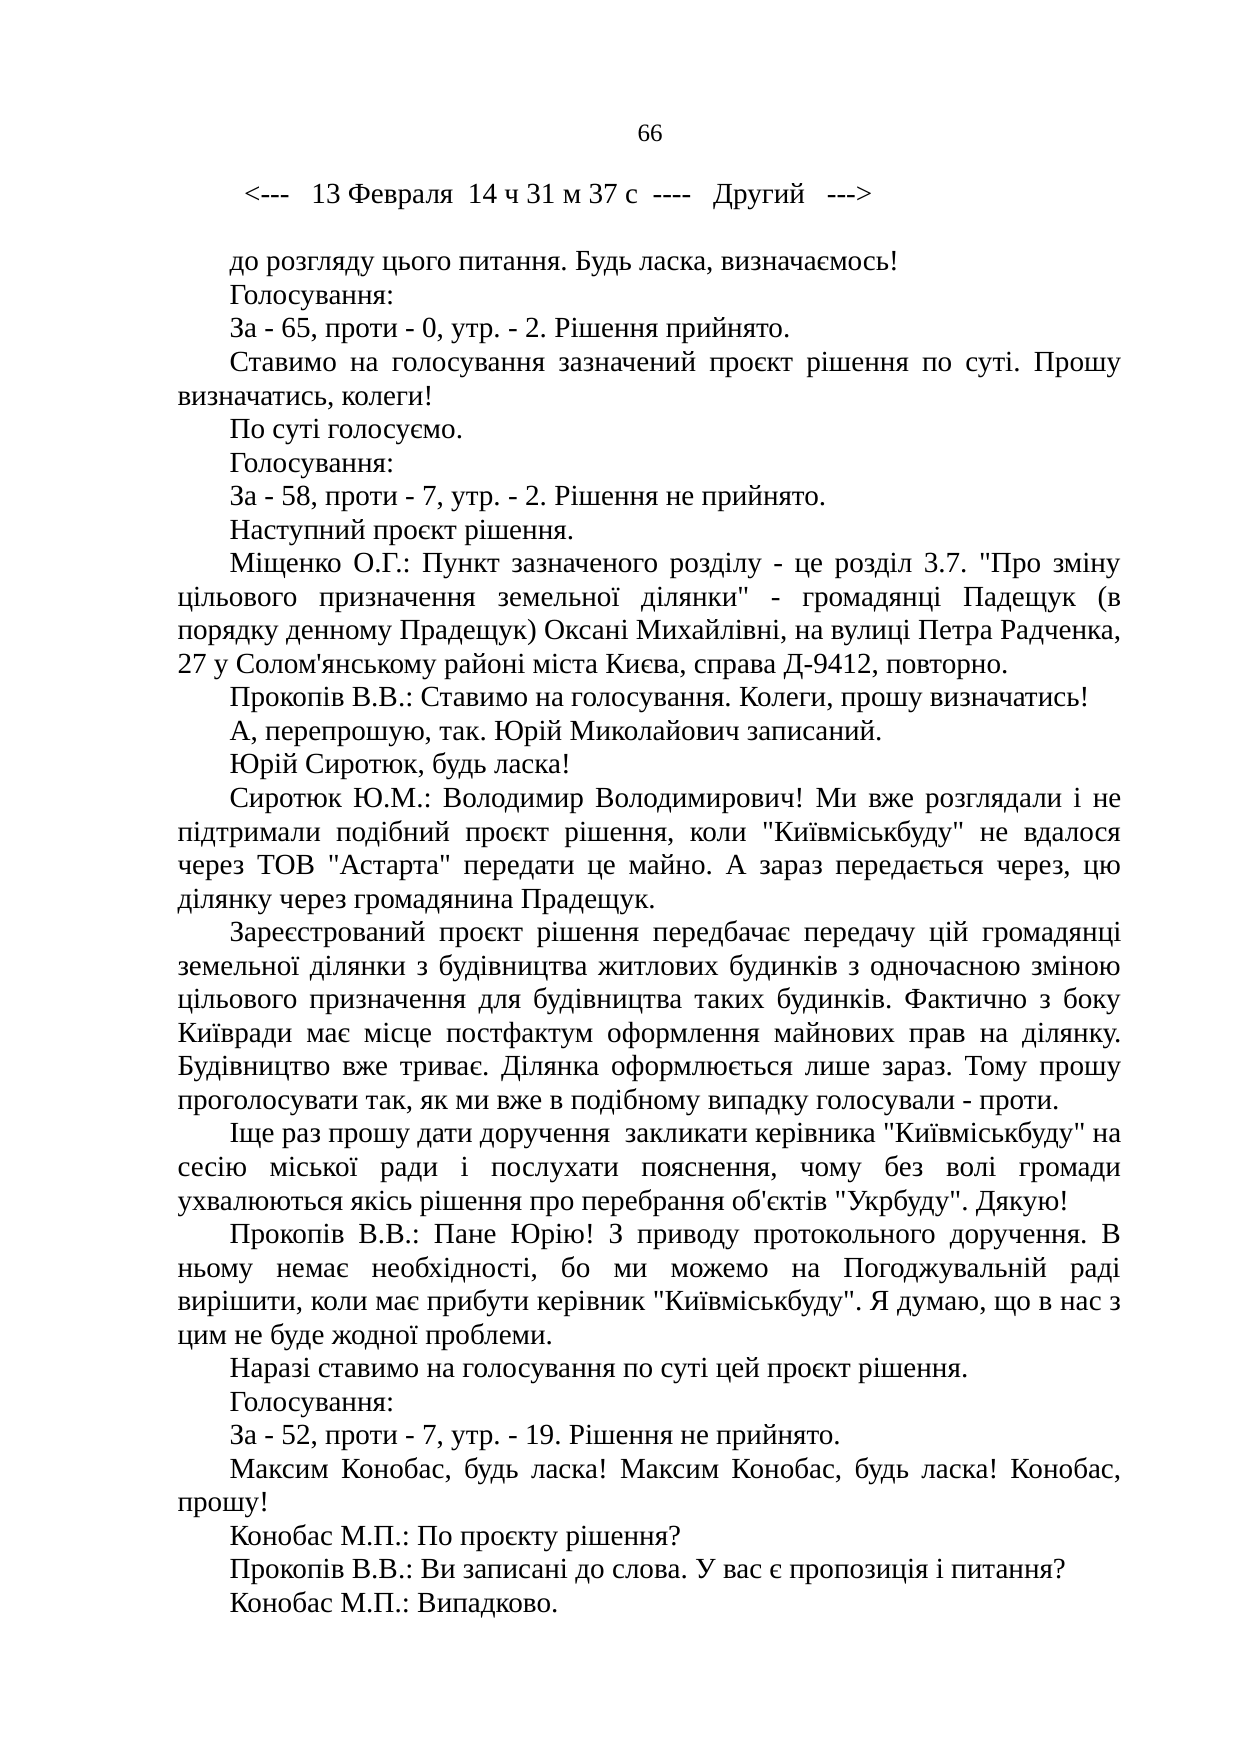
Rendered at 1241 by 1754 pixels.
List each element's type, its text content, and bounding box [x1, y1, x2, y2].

text Максим Конобас, будь ласка! Максим Конобас, будь ласка! Конобас, прошу! [177, 1451, 1122, 1518]
text Голосування: [177, 1384, 1122, 1417]
text Голосування: [177, 445, 1122, 478]
text Юрій Сиротюк, будь ласка! [177, 747, 1122, 780]
text Конобас М.П.: По проєкту рішення? [177, 1518, 1122, 1552]
text А, перепрошую, так. Юрій Миколайович записаний. [177, 713, 1122, 747]
text Наступний проєкт рішення. [177, 512, 1122, 545]
text <--- 13 Февраля 14 ч 31 м 37 с ---- Другий ---> [177, 176, 1122, 210]
text За - 58, проти - 7, утр. - 2. Рішення не прийнято. [177, 478, 1122, 512]
text Сиротюк Ю.М.: Володимир Володимирович! Ми вже розглядали і не підтримали подібний проєкт рішення, коли "Київміськбуду" не вдалося через ТОВ "Астарта" передати це майно. А зараз передається через, цю ділянку через громадянина Прадещук. [177, 780, 1122, 914]
text Міщенко О.Г.: Пункт зазначеного розділу - це розділ 3.7. "Про зміну цільового призначення земельної ділянки" - громадянці Падещук (в порядку денному Прадещук) Оксані Михайлівні, на вулиці Петра Радченка, 27 у Солом'янському районі міста Києва, справа Д-9412, повторно. [177, 545, 1122, 679]
text Іще раз прошу дати доручення закликати керівника "Київміськбуду" на сесію міської ради і послухати пояснення, чому без волі громади ухвалюються якісь рішення про перебрання об'єктів "Укрбуду". Дякую! [177, 1116, 1122, 1216]
text Прокопів В.В.: Ставимо на голосування. Колеги, прошу визначатись! [177, 679, 1122, 713]
text Голосування: [177, 277, 1122, 311]
text Ставимо на голосування зазначений проєкт рішення по суті. Прошу визначатись, колеги! [177, 344, 1122, 411]
text Зареєстрований проєкт рішення передбачає передачу цій громадянці земельної ділянки з будівництва житлових будинків з одночасною зміною цільового призначення для будівництва таких будинків. Фактично з боку Київради має місце постфактум оформлення майнових прав на ділянку. Будівництво вже триває. Ділянка оформлюється лише зараз. Тому прошу проголосувати так, як ми вже в подібному випадку голосували - проти. [177, 914, 1122, 1116]
text Прокопів В.В.: Пане Юрію! З приводу протокольного доручення. В ньому немає необхідності, бо ми можемо на Погоджувальній раді вирішити, коли має прибути керівник "Київміськбуду". Я думаю, що в нас з цим не буде жодної проблеми. [177, 1216, 1122, 1350]
text По суті голосуємо. [177, 411, 1122, 445]
text За - 65, проти - 0, утр. - 2. Рішення прийнято. [177, 311, 1122, 344]
text до розгляду цього питання. Будь ласка, визначаємось! [177, 243, 1122, 277]
text Наразі ставимо на голосування по суті цей проєкт рішення. [177, 1350, 1122, 1384]
text За - 52, проти - 7, утр. - 19. Рішення не прийнято. [177, 1417, 1122, 1451]
text Прокопів В.В.: Ви записані до слова. У вас є пропозиція і питання? [177, 1552, 1122, 1585]
text Конобас М.П.: Випадково. [177, 1585, 1122, 1619]
